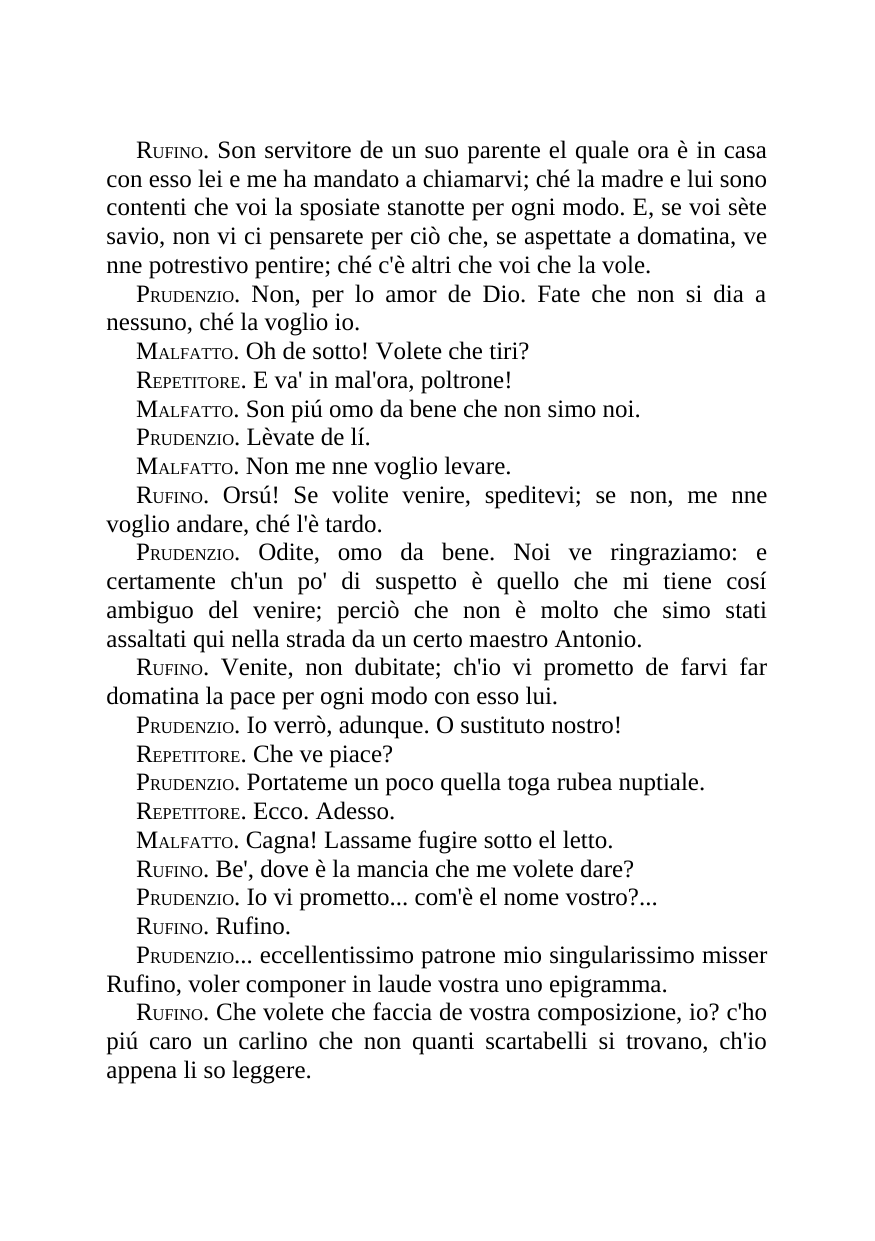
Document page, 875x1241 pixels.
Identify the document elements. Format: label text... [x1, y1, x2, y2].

text Prudenzio. Io vi prometto... com'è el nome vostro?... [106, 882, 768, 911]
text Malfatto. Oh de sotto! Volete che tiri? [106, 336, 768, 365]
text Prudenzio... eccellentissimo patrone mio singularissimo misser Rufino, voler componer in laude vostra uno epigramma. [106, 940, 768, 997]
text Prudenzio. Non, per lo amor de Dio. Fate che non si dia a nessuno, ché la voglio io. [106, 279, 768, 336]
text Rufino. Che volete che faccia de vostra composizione, io? c'ho piú caro un carlino che non quanti scartabelli si trovano, ch'io appena li so leggere. [106, 997, 768, 1084]
text Malfatto. Cagna! Lassame fugire sotto el letto. [106, 825, 768, 854]
text Rufino. Orsú! Se volite venire, speditevi; se non, me nne voglio andare, ché l'è tardo. [106, 480, 768, 537]
text Rufino. Venite, non dubitate; ch'io vi prometto de farvi far domatina la pace per ogni modo con esso lui. [106, 652, 768, 710]
text Repetitore. E va' in mal'ora, poltrone! [106, 365, 768, 394]
text Prudenzio. Lèvate de lí. [106, 422, 768, 451]
text Prudenzio. Portateme un poco quella toga rubea nuptiale. [106, 767, 768, 796]
text Prudenzio. Io verrò, adunque. O sustituto nostro! [106, 710, 768, 739]
text Rufino. Be', dove è la mancia che me volete dare? [106, 854, 768, 882]
text Malfatto. Non me nne voglio levare. [106, 451, 768, 480]
text Rufino. Son servitore de un suo parente el quale ora è in casa con esso lei e me ha mandato a chiamarvi; ché la madre e lui sono contenti che voi la sposiate stanotte per ogni modo. E, se voi sète savio, non vi ci pensarete per ciò che, se aspettate a domatina, ve nne potrestivo pentire; ché c'è altri che voi che la vole. [106, 135, 768, 279]
text Malfatto. Son piú omo da bene che non simo noi. [106, 394, 768, 422]
text Repetitore. Ecco. Adesso. [106, 796, 768, 825]
text Prudenzio. Odite, omo da bene. Noi ve ringraziamo: e certamente ch'un po' di suspetto è quello che mi tiene cosí ambiguo del venire; perciò che non è molto che simo stati assaltati qui nella strada da un certo maestro Antonio. [106, 537, 768, 652]
text Rufino. Rufino. [106, 911, 768, 940]
text Repetitore. Che ve piace? [106, 739, 768, 767]
